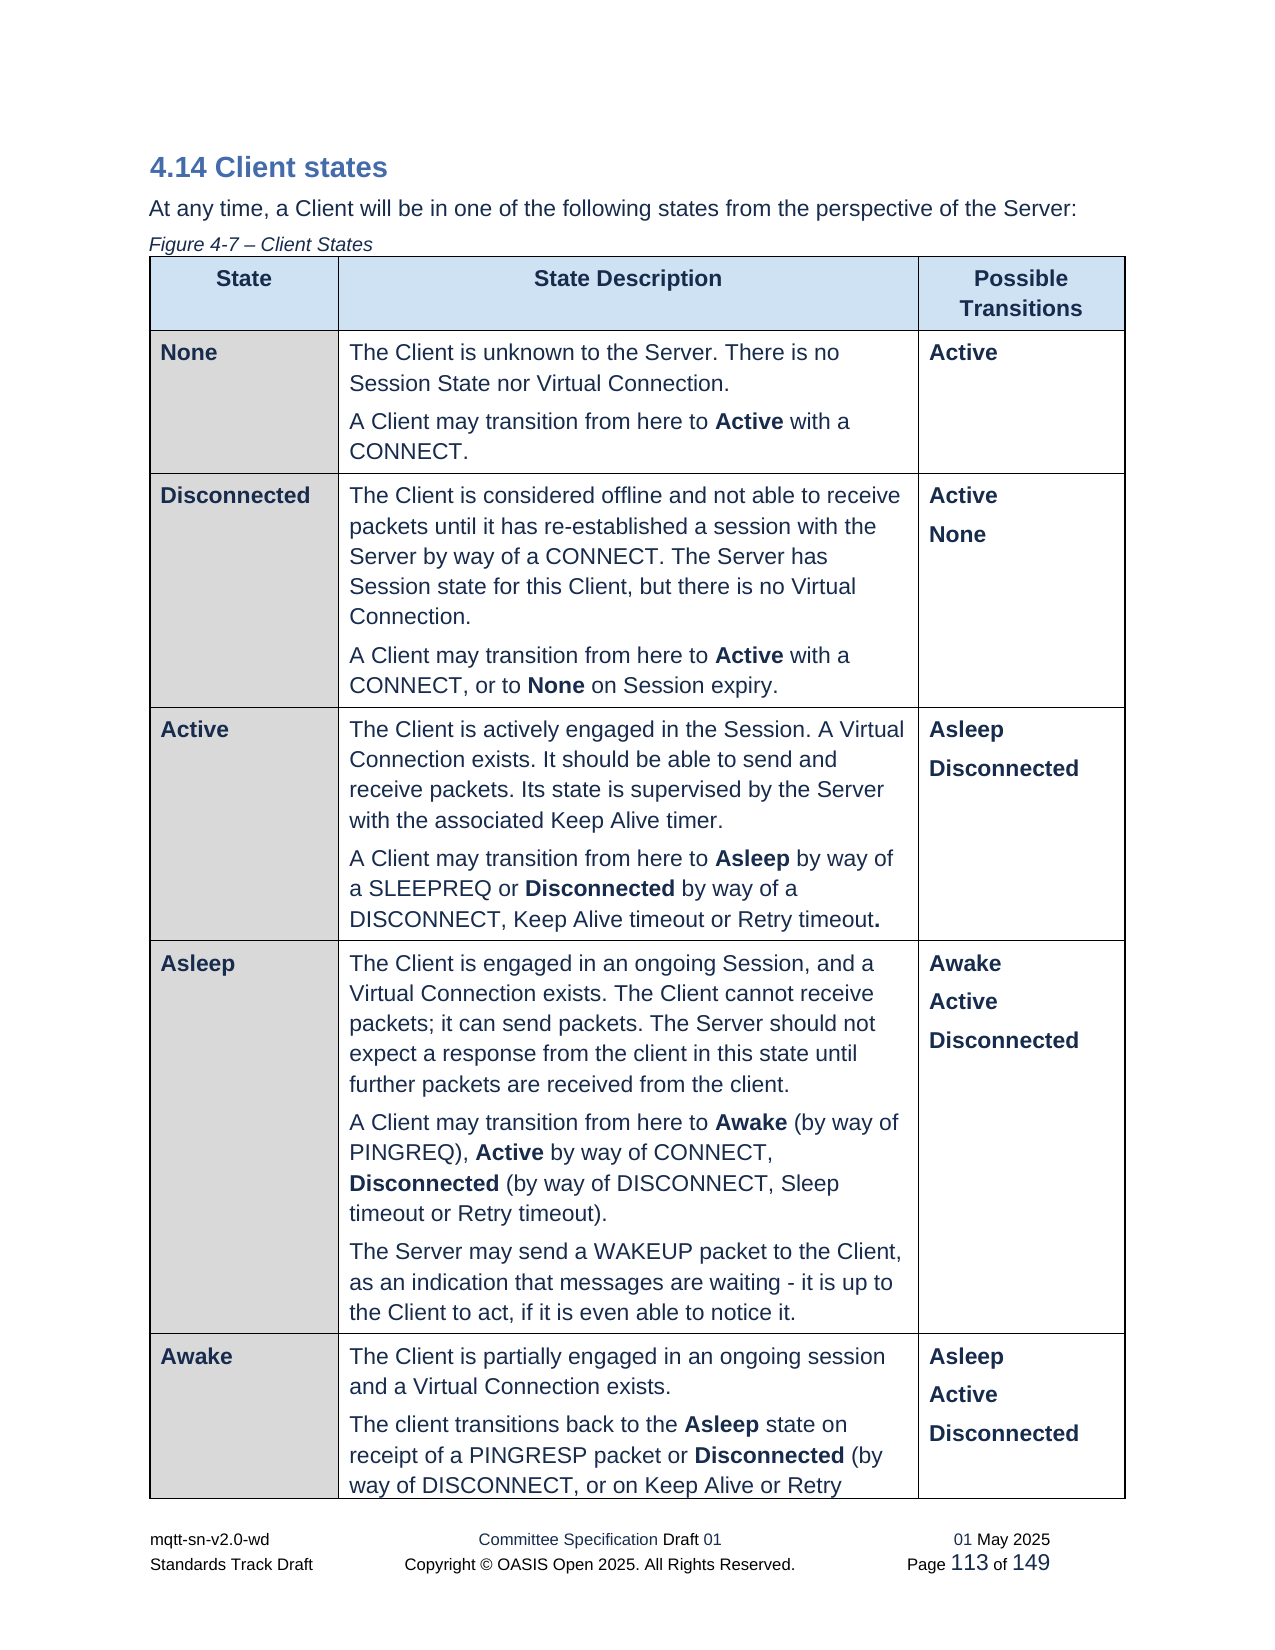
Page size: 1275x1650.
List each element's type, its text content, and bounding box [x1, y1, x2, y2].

table_cell The Client is engaged in an ongoing Session, and a Virtual Connection exists. The Client cannot receive packets; it can send packets. The Server should not expect a response from the client in this state until further packets are received from the client. A Client may transition from here to Awake (by way of PINGREQ), Active by way of CONNECT, Disconnected (by way of DISCONNECT, Sleep timeout or Retry timeout). The Server may send a WAKEUP packet to the Client, as an indication that messages are waiting - it is up to the Client to act, if it is even able to notice it. [339, 941, 918, 1333]
text Figure 4-7 – Client States [148, 233, 1124, 256]
table_cell Awake Active Disconnected [919, 941, 1124, 1333]
table_cell The Client is unknown to the Server. There is no Session State nor Virtual Connection. A Client may transition from here to Active with a CONNECT. [339, 331, 918, 473]
text At any time, a Client will be in one of the following states from the perspective of the Server: [148, 194, 1124, 221]
table_cell None [151, 331, 338, 473]
table_cell The Client is actively engaged in the Session. A Virtual Connection exists. It should be able to send and receive packets. Its state is supervised by the Server with the associated Keep Alive timer. A Client may transition from here to Asleep by way of a SLEEPREQ or Disconnected by way of a DISCONNECT, Keep Alive timeout or Retry timeout. [339, 708, 918, 940]
table_cell Active [919, 331, 1124, 473]
table_cell Asleep Disconnected [919, 708, 1124, 940]
table_cell The Client is partially engaged in an ongoing session and a Virtual Connection exists. The client transitions back to the Asleep state on receipt of a PINGRESP packet or Disconnected (by way of DISCONNECT, or on Keep Alive or Retry [339, 1334, 918, 1498]
table_cell Asleep [151, 941, 338, 1333]
table_header State Description [339, 257, 918, 330]
table_cell Asleep Active Disconnected [919, 1334, 1124, 1498]
table_header State [151, 257, 338, 330]
subtitle 4.14 Client states [150, 150, 1124, 183]
table_cell Awake [151, 1334, 338, 1498]
table_cell Active None [919, 474, 1124, 707]
table_cell Disconnected [151, 474, 338, 707]
table_cell Active [151, 708, 338, 940]
table_cell The Client is considered offline and not able to receive packets until it has re-established a session with the Server by way of a CONNECT. The Server has Session state for this Client, but there is no Virtual Connection. A Client may transition from here to Active with a CONNECT, or to None on Session expiry. [339, 474, 918, 707]
table_header Possible Transitions [919, 257, 1124, 330]
